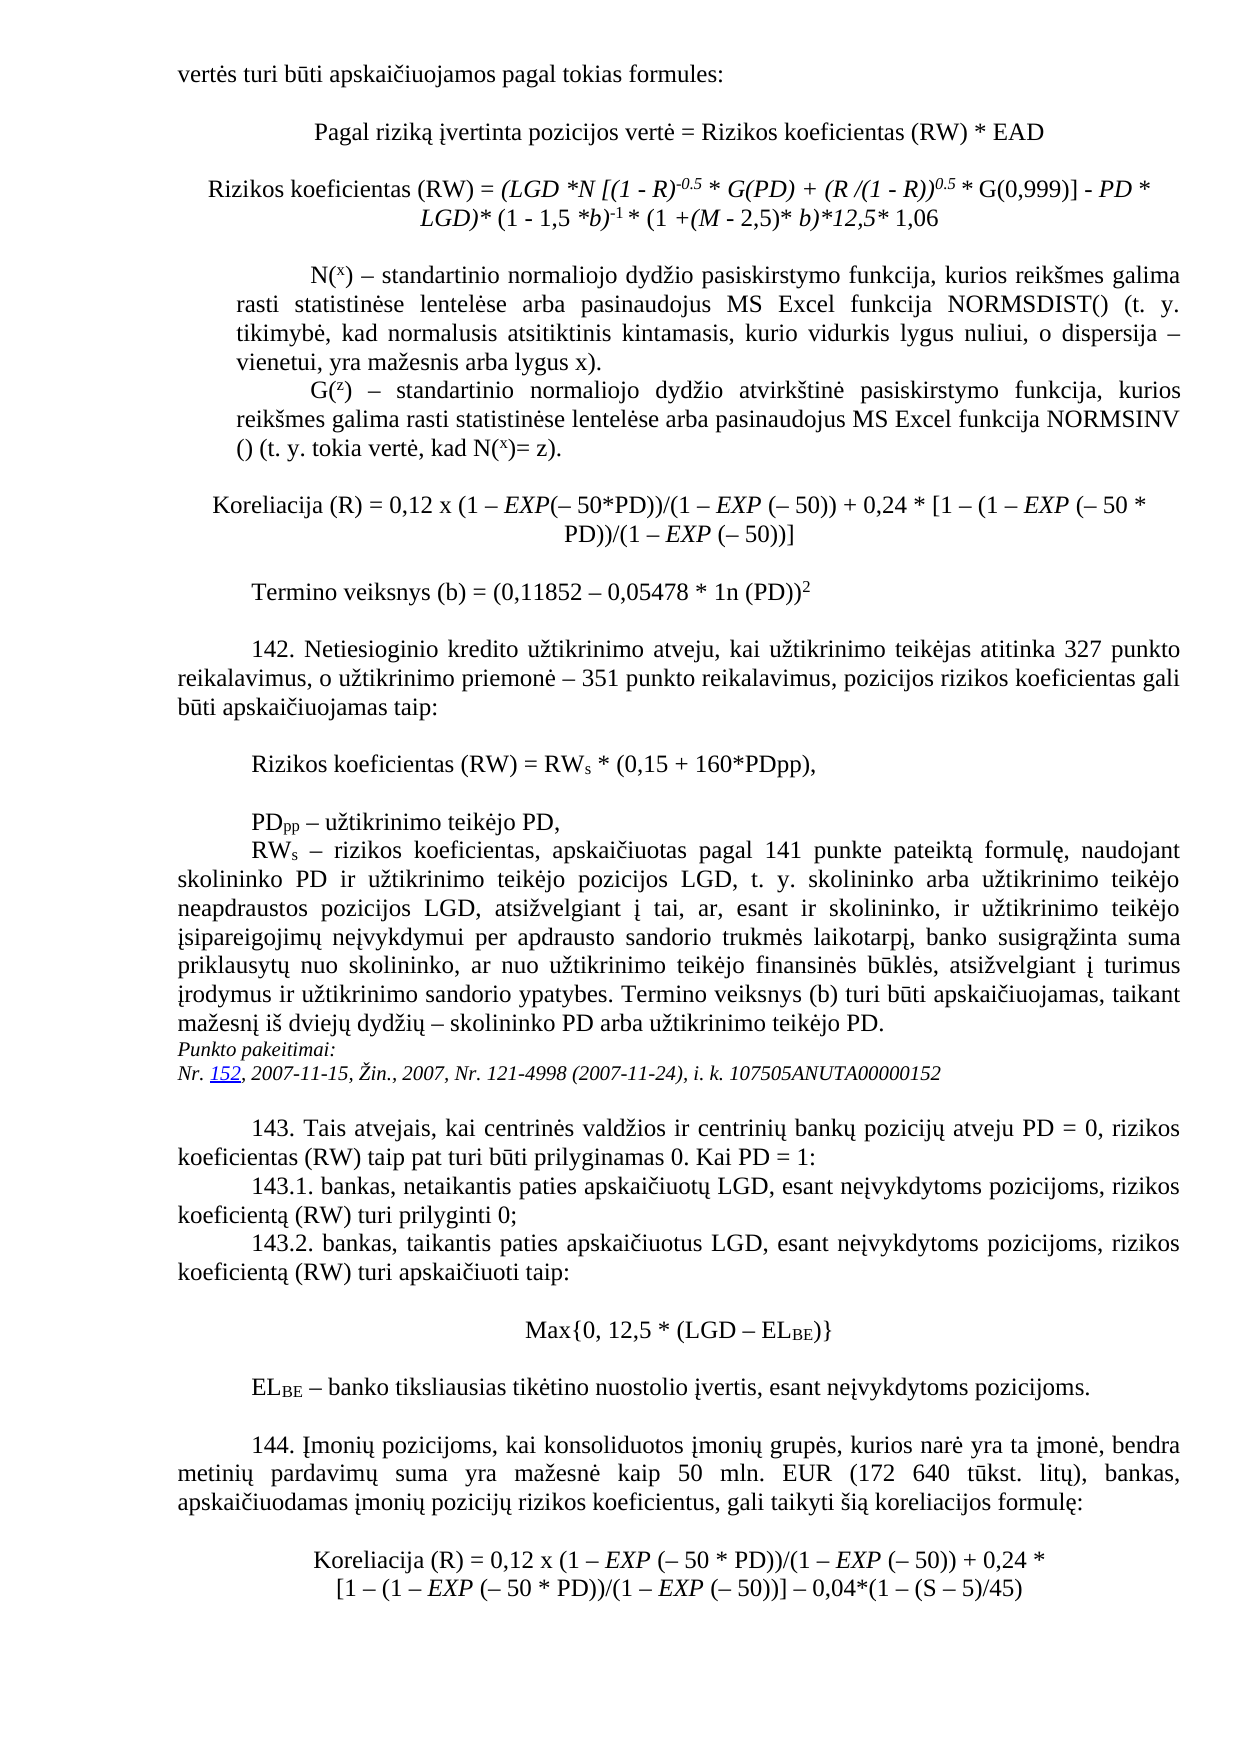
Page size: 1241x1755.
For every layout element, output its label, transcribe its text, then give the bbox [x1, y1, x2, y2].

text 142. Netiesioginio kredito užtikrinimo atveju, kai užtikrinimo teikėjas atitinka 327 punkto reikalavimus, o užtikrinimo priemonė – 351 punkto reikalavimus, pozicijos rizikos koeficientas gali būti apskaičiuojamas taip: [177, 634, 1181, 720]
text vertės turi būti apskaičiuojamos pagal tokias formules: [177, 59, 1181, 88]
text 143. Tais atvejais, kai centrinės valdžios ir centrinių bankų pozicijų atveju PD = 0, rizikos koeficientas (RW) taip pat turi būti prilyginamas 0. Kai PD = 1: [177, 1113, 1181, 1171]
text N(x) – standartinio normaliojo dydžio pasiskirstymo funkcija, kurios reikšmes galima rasti statistinėse lentelėse arba pasinaudojus MS Excel funkcija NORMSDIST() (t. y. tikimybė, kad normalusis atsitiktinis kintamasis, kurio vidurkis lygus nuliui, o dispersija – vienetui, yra mažesnis arba lygus x). [236, 260, 1181, 375]
text Rizikos koeficientas (RW) = RWs * (0,15 + 160*PDpp), [177, 749, 1181, 778]
text 143.1. bankas, netaikantis paties apskaičiuotų LGD, esant neįvykdytoms pozicijoms, rizikos koeficientą (RW) turi prilyginti 0; [177, 1171, 1181, 1228]
text Punkto pakeitimai: [177, 1037, 1181, 1061]
text Termino veiksnys (b) = (0,11852 – 0,05478 * 1n (PD))2 [177, 577, 1181, 605]
text Koreliacija (R) = 0,12 x (1 – EXP(– 50*PD))/(1 – EXP (– 50)) + 0,24 * [1 – (1 – EXP (– 50 * PD))/(1 – EXP (– 50))] [177, 490, 1181, 548]
text RWs – rizikos koeficientas, apskaičiuotas pagal 141 punkte pateiktą formulę, naudojant skolininko PD ir užtikrinimo teikėjo pozicijos LGD, t. y. skolininko arba užtikrinimo teikėjo neapdraustos pozicijos LGD, atsižvelgiant į tai, ar, esant ir skolininko, ir užtikrinimo teikėjo įsipareigojimų neįvykdymui per apdrausto sandorio trukmės laikotarpį, banko susigrąžinta suma priklausytų nuo skolininko, ar nuo užtikrinimo teikėjo finansinės būklės, atsižvelgiant į turimus įrodymus ir užtikrinimo sandorio ypatybes. Termino veiksnys (b) turi būti apskaičiuojamas, taikant mažesnį iš dviejų dydžių – skolininko PD arba užtikrinimo teikėjo PD. [177, 835, 1181, 1037]
text [1 – (1 – EXP (– 50 * PD))/(1 – EXP (– 50))] – 0,04*(1 – (S – 5)/45) [177, 1573, 1181, 1602]
text ELBE – banko tiksliausias tikėtino nuostolio įvertis, esant neįvykdytoms pozicijoms. [177, 1372, 1181, 1401]
text Pagal riziką įvertinta pozicijos vertė = Rizikos koeficientas (RW) * EAD [177, 117, 1181, 145]
text Koreliacija (R) = 0,12 x (1 – EXP (– 50 * PD))/(1 – EXP (– 50)) + 0,24 * [177, 1545, 1181, 1573]
text PDpp – užtikrinimo teikėjo PD, [177, 807, 1181, 835]
text Nr. 152, 2007-11-15, Žin., 2007, Nr. 121-4998 (2007-11-24), i. k. 107505ANUTA00000152 [177, 1061, 1181, 1085]
text 144. Įmonių pozicijoms, kai konsoliduotos įmonių grupės, kurios narė yra ta įmonė, bendra metinių pardavimų suma yra mažesnė kaip 50 mln. EUR (172 640 tūkst. litų), bankas, apskaičiuodamas įmonių pozicijų rizikos koeficientus, gali taikyti šią koreliacijos formulę: [177, 1430, 1181, 1516]
text Max{0, 12,5 * (LGD – ELBE)} [177, 1315, 1181, 1343]
text G(z) – standartinio normaliojo dydžio atvirkštinė pasiskirstymo funkcija, kurios reikšmes galima rasti statistinėse lentelėse arba pasinaudojus MS Excel funkcija NORMSINV () (t. y. tokia vertė, kad N(x)= z). [236, 375, 1181, 462]
text 143.2. bankas, taikantis paties apskaičiuotus LGD, esant neįvykdytoms pozicijoms, rizikos koeficientą (RW) turi apskaičiuoti taip: [177, 1228, 1181, 1286]
text Rizikos koeficientas (RW) = (LGD *N [(1 - R)-0.5 * G(PD) + (R /(1 - R))0.5 * G(0,999)] - PD * LGD)* (1 - 1,5 *b)-1 * (1 +(M - 2,5)* b)*12,5* 1,06 [177, 174, 1181, 232]
